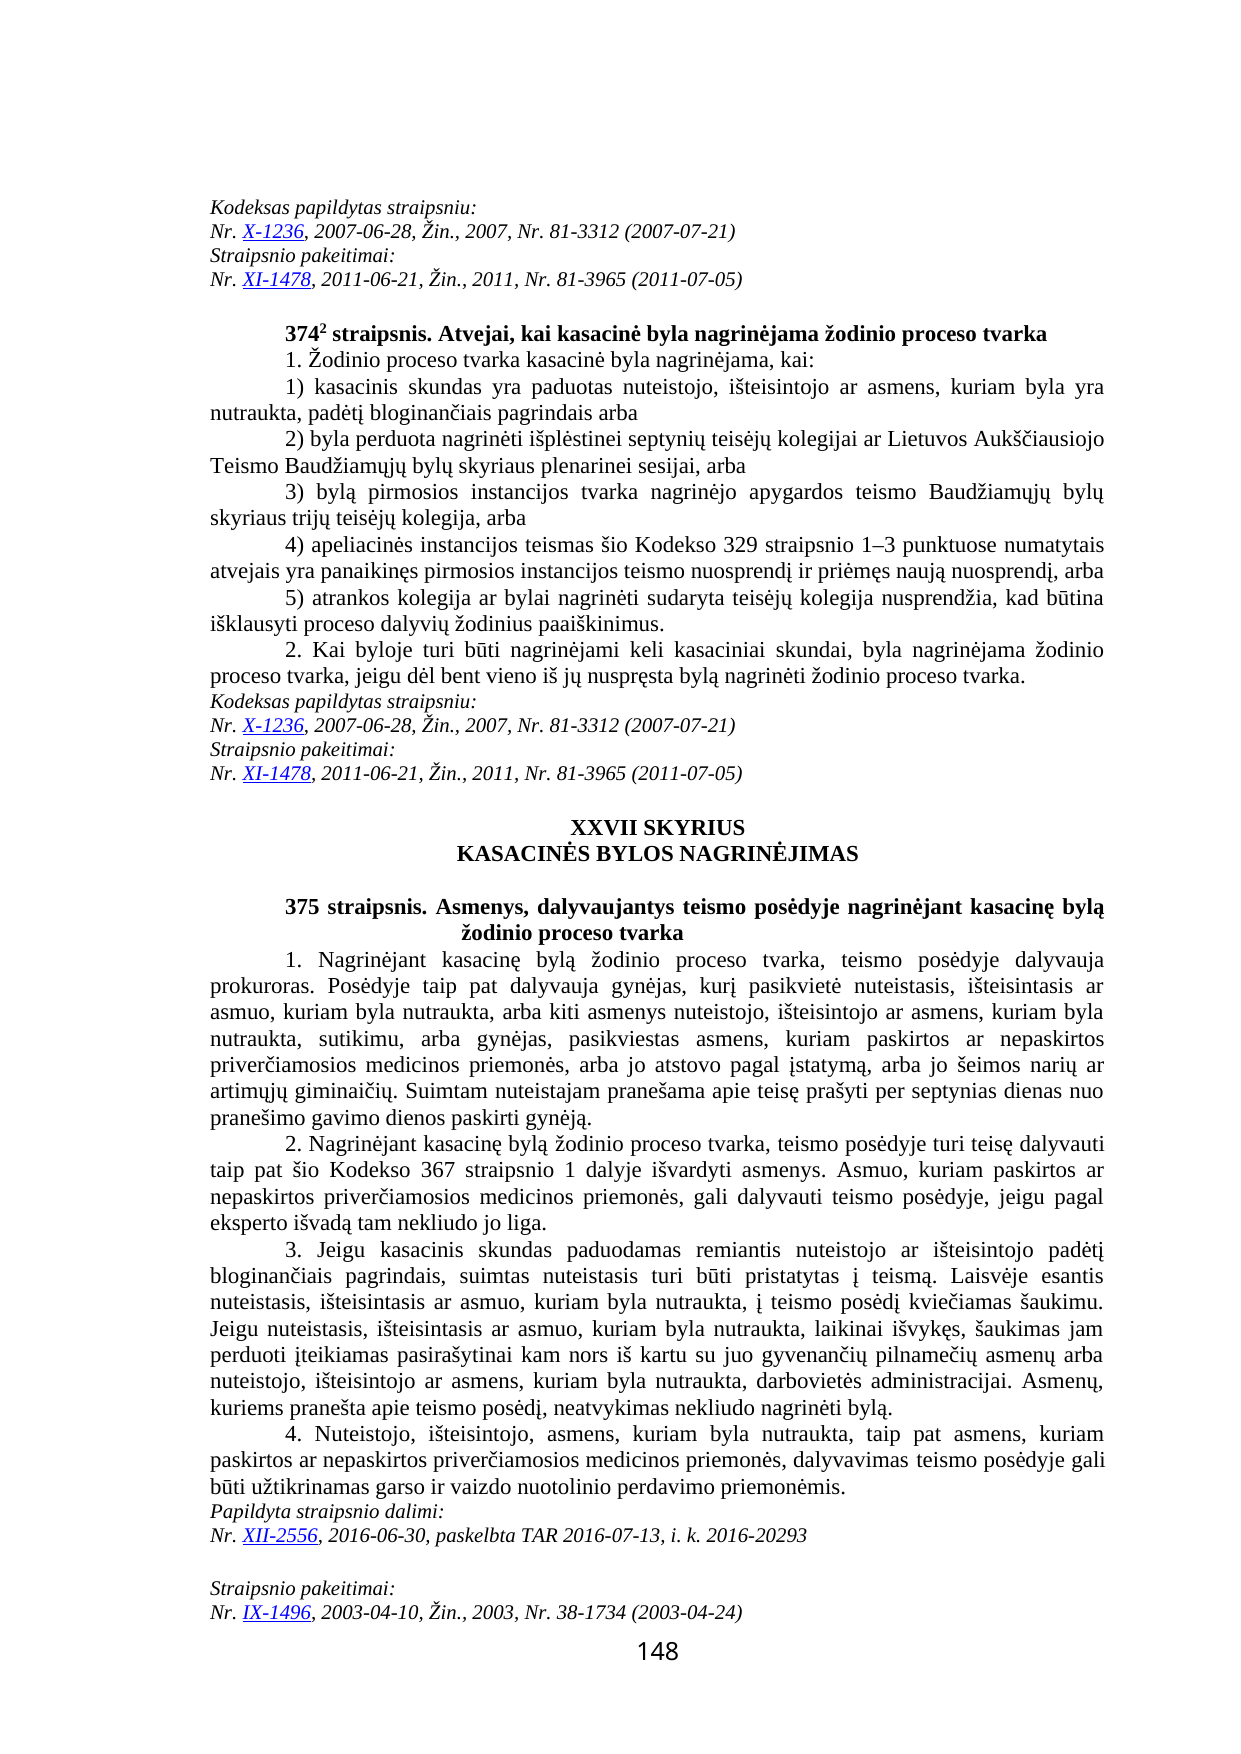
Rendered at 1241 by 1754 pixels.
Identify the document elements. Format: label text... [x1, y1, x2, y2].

text 1. Nagrinėjant kasacinę bylą žodinio proceso tvarka, teismo posėdyje dalyvauja prokuroras. Posėdyje taip pat dalyvauja gynėjas, kurį pasikvietė nuteistasis, išteisintasis ar asmuo, kuriam byla nutraukta, arba kiti asmenys nuteistojo, išteisintojo ar asmens, kuriam byla nutraukta, sutikimu, arba gynėjas, pasikviestas asmens, kuriam paskirtos ar nepaskirtos priverčiamosios medicinos priemonės, arba jo atstovo pagal įstatymą, arba jo šeimos narių ar artimųjų giminaičių. Suimtam nuteistajam pranešama apie teisę prašyti per septynias dienas nuo pranešimo gavimo dienos paskirti gynėją. [210, 946, 1106, 1130]
text 1. Žodinio proceso tvarka kasacinė byla nagrinėjama, kai: [210, 346, 1106, 373]
text 3. Jeigu kasacinis skundas paduodamas remiantis nuteistojo ar išteisintojo padėtį bloginančiais pagrindais, suimtas nuteistasis turi būti pristatytas į teismą. Laisvėje esantis nuteistasis, išteisintasis ar asmuo, kuriam byla nutraukta, į teismo posėdį kviečiamas šaukimu. Jeigu nuteistasis, išteisintasis ar asmuo, kuriam byla nutraukta, laikinai išvykęs, šaukimas jam perduoti įteikiamas pasirašytinai kam nors iš kartu su juo gyvenančių pilnamečių asmenų arba nuteistojo, išteisintojo ar asmens, kuriam byla nutraukta, darbovietės administracijai. Asmenų, kuriems pranešta apie teismo posėdį, neatvykimas nekliudo nagrinėti bylą. [210, 1236, 1106, 1420]
text 2) byla perduota nagrinėti išplėstinei septynių teisėjų kolegijai ar Lietuvos Aukščiausiojo Teismo Baudžiamųjų bylų skyriaus plenarinei sesijai, arba [210, 425, 1106, 478]
text Straipsnio pakeitimai: [210, 1576, 1106, 1600]
text Nr. X-1236, 2007-06-28, Žin., 2007, Nr. 81-3312 (2007-07-21) [210, 713, 1106, 737]
text Papildyta straipsnio dalimi: [210, 1499, 1106, 1523]
text Nr. XII-2556, 2016-06-30, paskelbta TAR 2016-07-13, i. k. 2016-20293 [210, 1523, 1106, 1547]
text 1) kasacinis skundas yra paduotas nuteistojo, išteisintojo ar asmens, kuriam byla yra nutraukta, padėtį bloginančiais pagrindais arba [210, 373, 1106, 425]
text Nr. XI-1478, 2011-06-21, Žin., 2011, Nr. 81-3965 (2011-07-05) [210, 761, 1106, 785]
text 5) atrankos kolegija ar bylai nagrinėti sudaryta teisėjų kolegija nusprendžia, kad būtina išklausyti proceso dalyvių žodinius paaiškinimus. [210, 583, 1106, 636]
text 3742 straipsnis. Atvejai, kai kasacinė byla nagrinėjama žodinio proceso tvarka [285, 320, 1106, 346]
text 375 straipsnis. Asmenys, dalyvaujantys teismo posėdyje nagrinėjant kasacinę bylą žodinio proceso tvarka [285, 893, 1106, 946]
text Kasacinės bylos nagrinėjimas [210, 840, 1106, 867]
text 2. Nagrinėjant kasacinę bylą žodinio proceso tvarka, teismo posėdyje turi teisę dalyvauti taip pat šio Kodekso 367 straipsnio 1 dalyje išvardyti asmenys. Asmuo, kuriam paskirtos ar nepaskirtos priverčiamosios medicinos priemonės, gali dalyvauti teismo posėdyje, jeigu pagal eksperto išvadą tam nekliudo jo liga. [210, 1130, 1106, 1236]
text Nr. IX-1496, 2003-04-10, Žin., 2003, Nr. 38-1734 (2003-04-24) [210, 1600, 1106, 1624]
text 2. Kai byloje turi būti nagrinėjami keli kasaciniai skundai, byla nagrinėjama žodinio proceso tvarka, jeigu dėl bent vieno iš jų nuspręsta bylą nagrinėti žodinio proceso tvarka. [210, 636, 1106, 689]
text Nr. X-1236, 2007-06-28, Žin., 2007, Nr. 81-3312 (2007-07-21) [210, 219, 1106, 243]
text 4. Nuteistojo, išteisintojo, asmens, kuriam byla nutraukta, taip pat asmens, kuriam paskirtos ar nepaskirtos priverčiamosios medicinos priemonės, dalyvavimas teismo posėdyje gali būti užtikrinamas garso ir vaizdo nuotolinio perdavimo priemonėmis. [210, 1420, 1106, 1499]
text XXVII skyrius [210, 814, 1106, 840]
text Straipsnio pakeitimai: [210, 737, 1106, 761]
text Kodeksas papildytas straipsniu: [210, 689, 1106, 713]
text 4) apeliacinės instancijos teismas šio Kodekso 329 straipsnio 1–3 punktuose numatytais atvejais yra panaikinęs pirmosios instancijos teismo nuosprendį ir priėmęs naują nuosprendį, arba [210, 531, 1106, 583]
text Nr. XI-1478, 2011-06-21, Žin., 2011, Nr. 81-3965 (2011-07-05) [210, 267, 1106, 291]
text Straipsnio pakeitimai: [210, 243, 1106, 267]
text 3) bylą pirmosios instancijos tvarka nagrinėjo apygardos teismo Baudžiamųjų bylų skyriaus trijų teisėjų kolegija, arba [210, 478, 1106, 531]
text Kodeksas papildytas straipsniu: [210, 195, 1106, 219]
